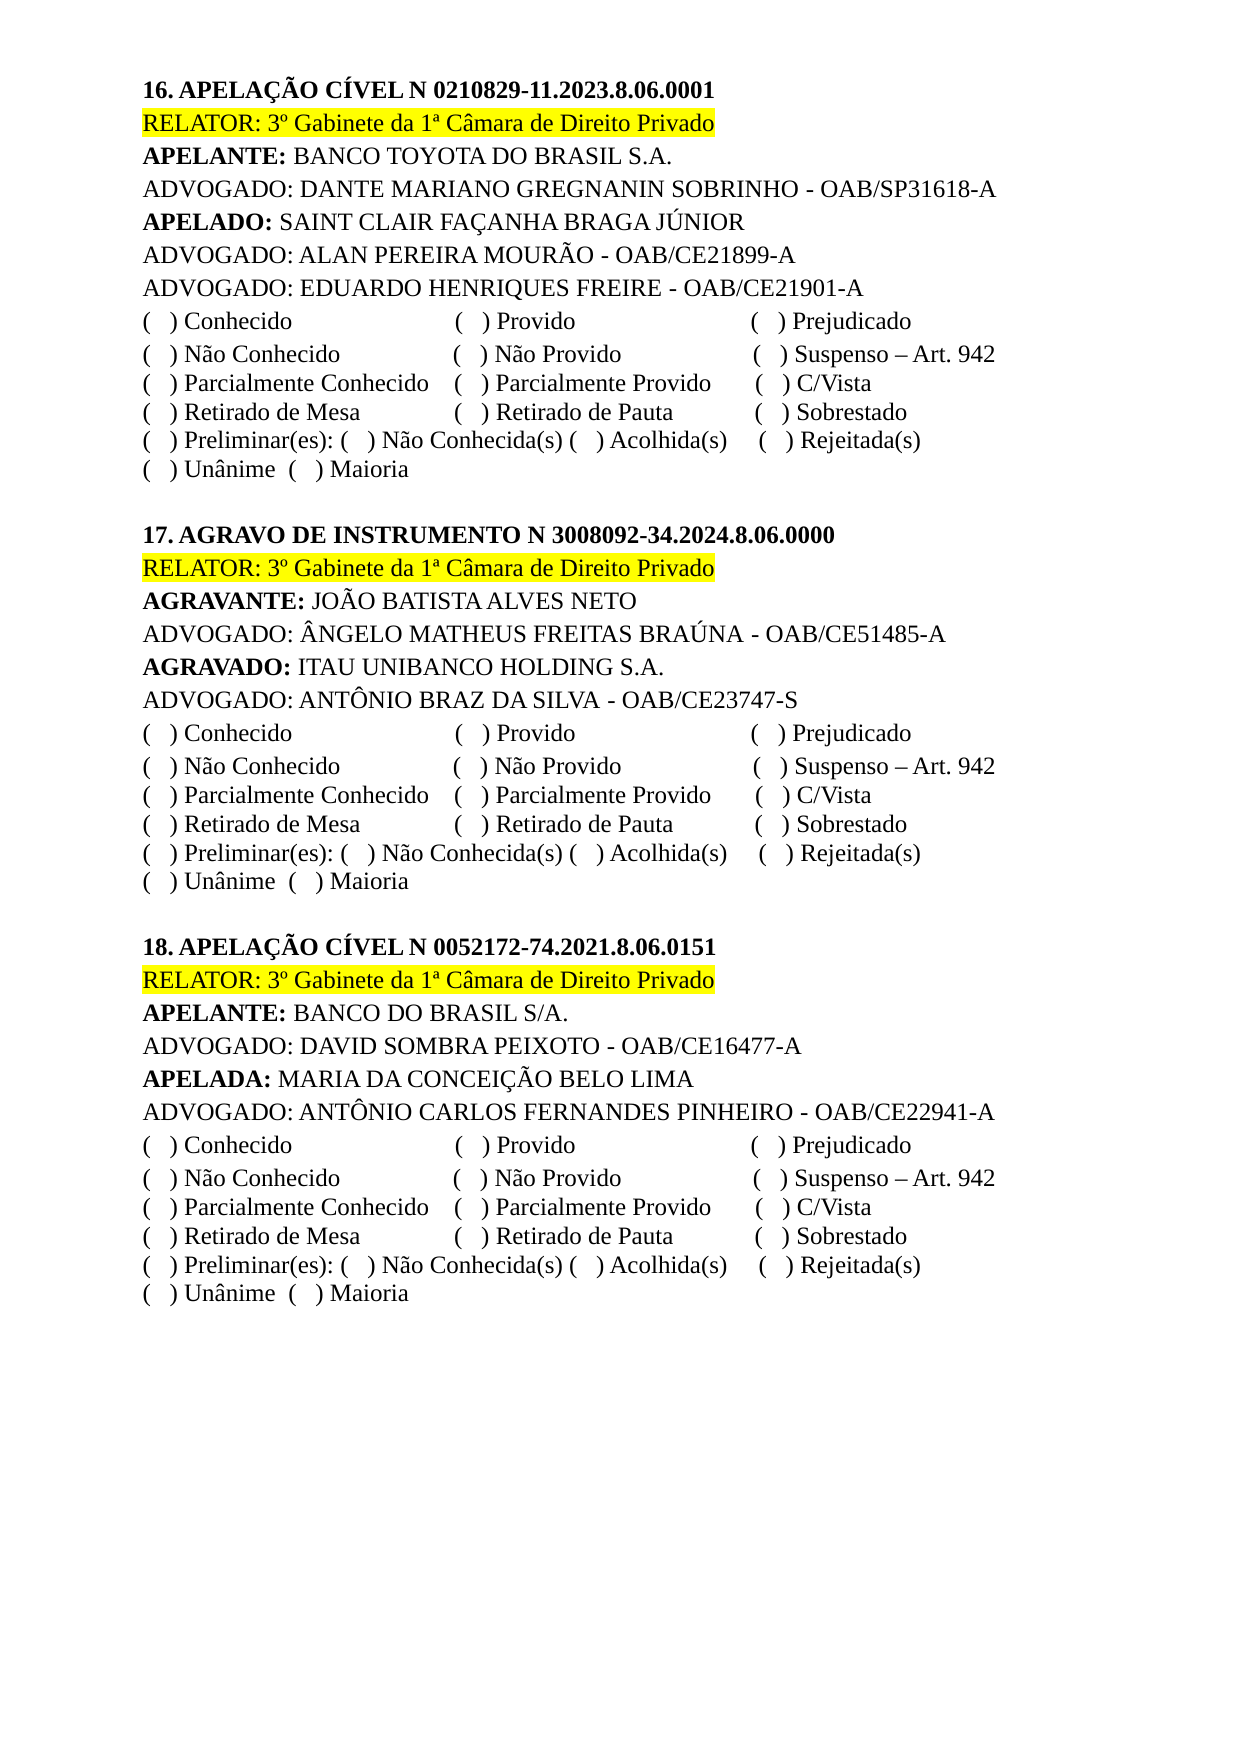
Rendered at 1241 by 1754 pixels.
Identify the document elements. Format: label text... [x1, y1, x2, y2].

text ( ) Não Conhecido ( ) Não Provido ( ) Suspenso – Art. 942 [142, 1163, 1158, 1192]
text ( ) Parcialmente Conhecido ( ) Parcialmente Provido ( ) C/Vista [142, 368, 1158, 397]
text ( ) Parcialmente Conhecido ( ) Parcialmente Provido ( ) C/Vista [142, 1192, 1158, 1221]
text ( ) Preliminar(es): ( ) Não Conhecida(s) ( ) Acolhida(s) ( ) Rejeitada(s) [142, 838, 1158, 866]
text ( ) Unânime ( ) Maioria 18. APELAÇÃO CÍVEL N 0052172-74.2021.8.06.0151 RELATOR: 3º Gabinete da 1ª Câmara de Direito Privado APELANTE: BANCO DO BRASIL S/A. ADVOGADO: DAVID SOMBRA PEIXOTO - OAB/CE16477-A APELADA: MARIA DA CONCEIÇÃO BELO LIMA ADVOGADO: ANTÔNIO CARLOS FERNANDES PINHEIRO - OAB/CE22941-A ( ) Conhecido ( ) Provido ( ) Prejudicado [142, 866, 1141, 1159]
text ( ) Não Conhecido ( ) Não Provido ( ) Suspenso – Art. 942 [142, 339, 1158, 368]
text ( ) Retirado de Mesa ( ) Retirado de Pauta ( ) Sobrestado [142, 397, 1158, 425]
text ( ) Retirado de Mesa ( ) Retirado de Pauta ( ) Sobrestado [142, 1221, 1158, 1250]
text ( ) Parcialmente Conhecido ( ) Parcialmente Provido ( ) C/Vista [142, 780, 1158, 809]
text 16. APELAÇÃO CÍVEL N 0210829-11.2023.8.06.0001 RELATOR: 3º Gabinete da 1ª Câmara de Direito Privado APELANTE: BANCO TOYOTA DO BRASIL S.A. ADVOGADO: DANTE MARIANO GREGNANIN SOBRINHO - OAB/SP31618-A APELADO: SAINT CLAIR FAÇANHA BRAGA JÚNIOR ADVOGADO: ALAN PEREIRA MOURÃO - OAB/CE21899-A ADVOGADO: EDUARDO HENRIQUES FREIRE - OAB/CE21901-A ( ) Conhecido ( ) Provido ( ) Prejudicado [142, 75, 1141, 335]
text ( ) Preliminar(es): ( ) Não Conhecida(s) ( ) Acolhida(s) ( ) Rejeitada(s) [142, 425, 1158, 454]
text ( ) Unânime ( ) Maioria [142, 1278, 1141, 1373]
text ( ) Preliminar(es): ( ) Não Conhecida(s) ( ) Acolhida(s) ( ) Rejeitada(s) [142, 1250, 1158, 1278]
text ( ) Unânime ( ) Maioria 17. AGRAVO DE INSTRUMENTO N 3008092-34.2024.8.06.0000 RELATOR: 3º Gabinete da 1ª Câmara de Direito Privado AGRAVANTE: JOÃO BATISTA ALVES NETO ADVOGADO: ÂNGELO MATHEUS FREITAS BRAÚNA - OAB/CE51485-A AGRAVADO: ITAU UNIBANCO HOLDING S.A. ADVOGADO: ANTÔNIO BRAZ DA SILVA - OAB/CE23747-S ( ) Conhecido ( ) Provido ( ) Prejudicado [142, 454, 1141, 747]
text ( ) Não Conhecido ( ) Não Provido ( ) Suspenso – Art. 942 [142, 751, 1158, 780]
text ( ) Retirado de Mesa ( ) Retirado de Pauta ( ) Sobrestado [142, 809, 1158, 838]
